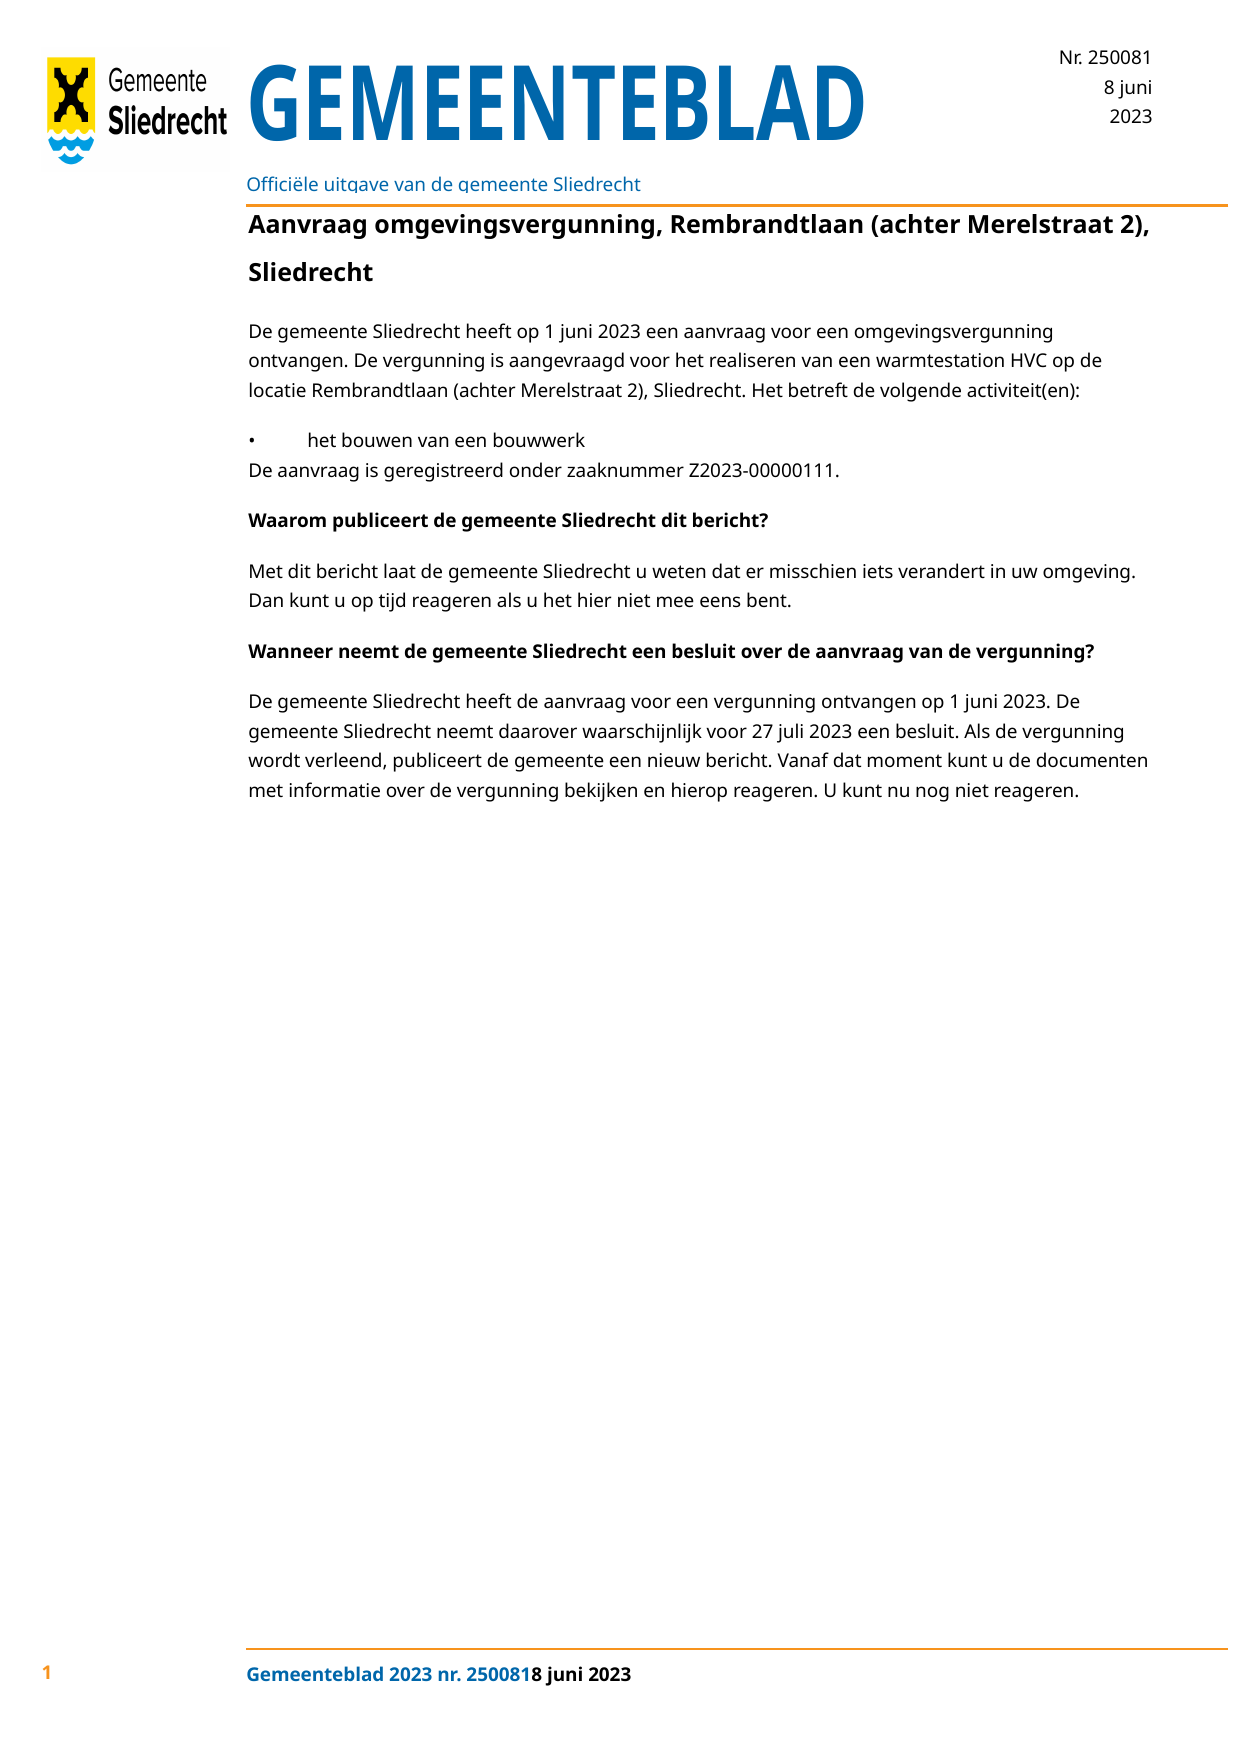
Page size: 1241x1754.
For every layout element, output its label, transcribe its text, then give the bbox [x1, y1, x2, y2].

text Wanneer neemt de gemeente Sliedrecht een besluit over de aanvraag van de vergunning? [248, 638, 1152, 664]
text De gemeente Sliedrecht heeft op 1 juni 2023 een aanvraag voor een omgevingsvergunning ontvangen. De vergunning is aangevraagd voor het realiseren van een warmtestation HVC op de locatie Rembrandtlaan (achter Merelstraat 2), Sliedrecht. Het betreft de volgende activiteit(en): [248, 318, 1152, 403]
text De gemeente Sliedrecht heeft de aanvraag voor een vergunning ontvangen op 1 juni 2023. De gemeente Sliedrecht neemt daarover waarschijnlijk voor 27 juli 2023 een besluit. Als de vergunning wordt verleend, publiceert de gemeente een nieuw bericht. Vanaf dat moment kunt u de documenten met informatie over de vergunning bekijken en hierop reageren. U kunt nu nog niet reageren. [248, 688, 1152, 803]
text Waarom publiceert de gemeente Sliedrecht dit bericht? [248, 507, 1152, 533]
text Aanvraag omgevingsvergunning, Rembrandtlaan (achter Merelstraat 2), Sliedrecht [248, 207, 1152, 288]
text De aanvraag is geregistreerd onder zaaknummer Z2023-00000111. [248, 457, 1152, 483]
picture [41, 47, 231, 172]
list het bouwen van een bouwwerk [248, 427, 1152, 453]
text Met dit bericht laat de gemeente Sliedrecht u weten dat er misschien iets verandert in uw omgeving. Dan kunt u op tijd reageren als u het hier niet mee eens bent. [248, 558, 1152, 613]
